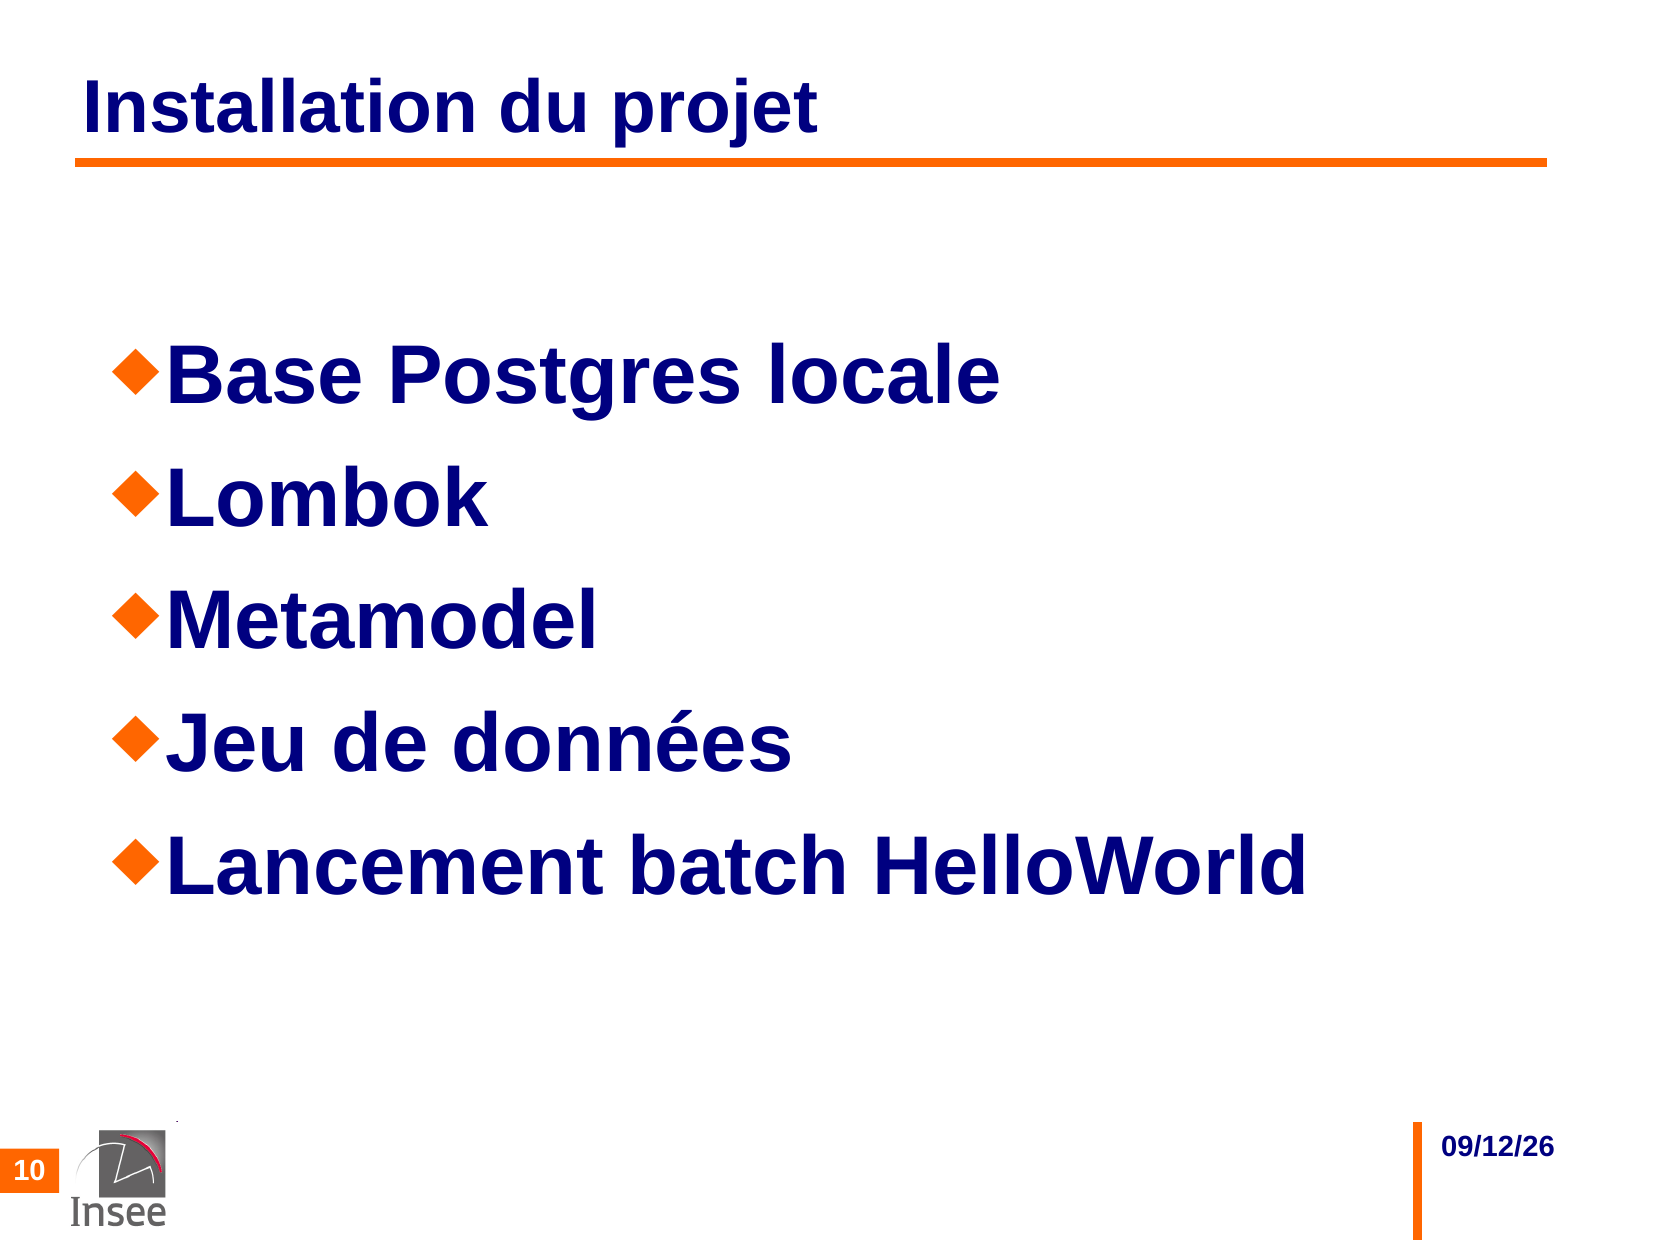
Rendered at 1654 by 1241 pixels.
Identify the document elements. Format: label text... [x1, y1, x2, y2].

title Installation du projet [82, 49, 1619, 163]
list Base Postgres locale Lombok Metamodel Jeu de données Lancement batch HelloWorld [94, 224, 1583, 944]
picture [62, 1121, 178, 1241]
